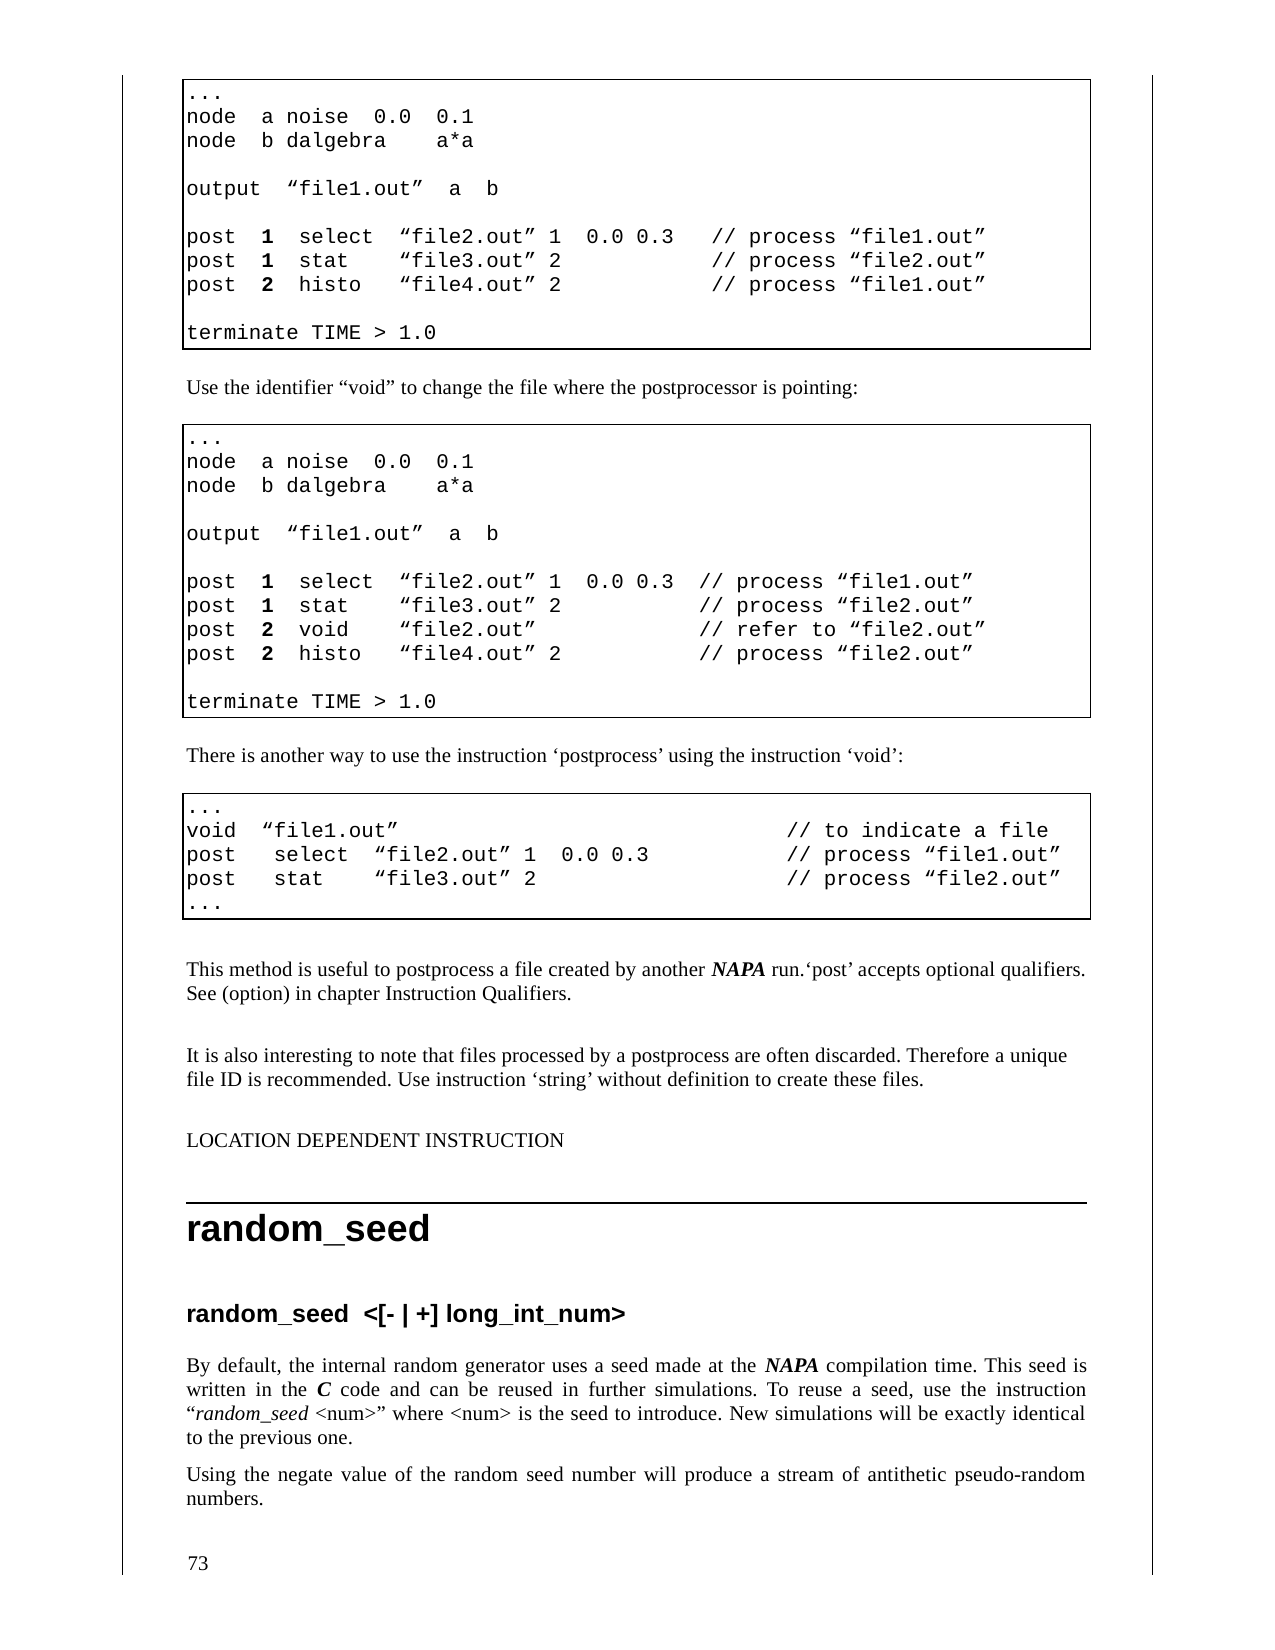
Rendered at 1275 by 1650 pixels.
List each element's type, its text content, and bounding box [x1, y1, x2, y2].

text There is another way to use the instruction ‘postprocess’ using the instruction ‘void’: [186, 743, 1087, 767]
text random_seed <[- | +] long_int_num> [186, 1299, 1087, 1328]
text LOCATION DEPENDENT INSTRUCTION [186, 1128, 1087, 1152]
text It is also interesting to note that files processed by a postprocess are often discarded. Therefore a unique file ID is recommended. Use instruction ‘string’ without definition to create these files. [186, 1043, 1087, 1091]
subtitle random_seed [186, 1204, 1087, 1249]
text ... node a noise 0.0 0.1 node b dalgebra a*a output “file1.out” a b post 1 select “file2.out” 1 0.0 0.3 // process “file1.out” post 1 stat “file3.out” 2 // process “file2.out” post 2 void “file2.out” // refer to “file2.out” post 2 histo “file4.out” 2 // process “file2.out” terminate TIME > 1.0 [184, 425, 1090, 717]
text Using the negate value of the random seed number will produce a stream of antithetic pseudo-random numbers. [186, 1462, 1087, 1510]
text ... void “file1.out” // to indicate a file post select “file2.out” 1 0.0 0.3 // process “file1.out” post stat “file3.out” 2 // process “file2.out” ... [184, 794, 1090, 918]
text This method is useful to postprocess a file created by another NAPA run.‘post’ accepts optional qualifiers. See (option) in chapter Instruction Qualifiers. [186, 957, 1087, 1005]
text By default, the internal random generator uses a seed made at the NAPA compilation time. This seed is written in the C code and can be reused in further simulations. To reuse a seed, use the instruction “random_seed <num>” where <num> is the seed to introduce. New simulations will be exactly identical to the previous one. [186, 1353, 1087, 1449]
text Use the identifier “void” to change the file where the postprocessor is pointing: [186, 374, 1087, 398]
text ... node a noise 0.0 0.1 node b dalgebra a*a output “file1.out” a b post 1 select “file2.out” 1 0.0 0.3 // process “file1.out” post 1 stat “file3.out” 2 // process “file2.out” post 2 histo “file4.out” 2 // process “file1.out” terminate TIME > 1.0 [184, 80, 1090, 348]
